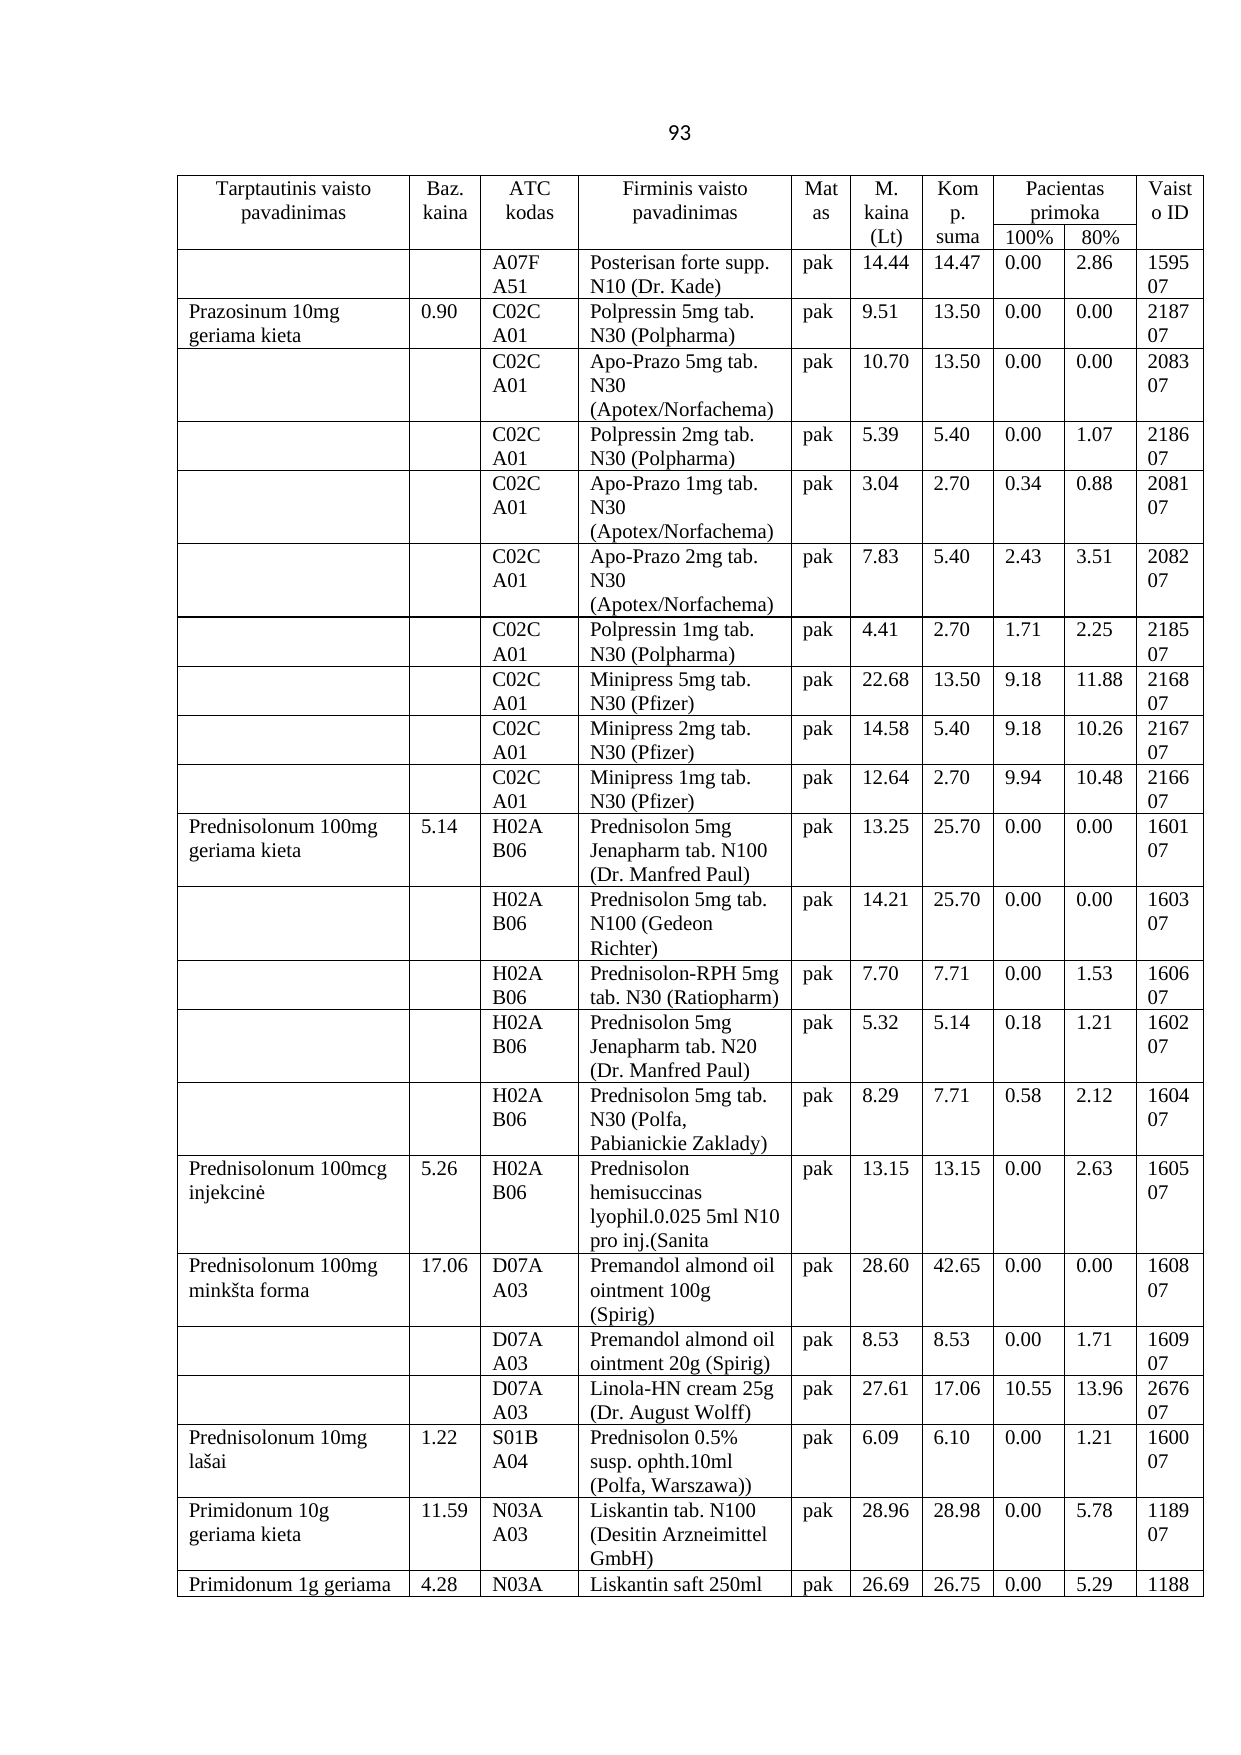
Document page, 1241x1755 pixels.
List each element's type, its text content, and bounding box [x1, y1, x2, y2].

table_cell 26.75 [923, 1571, 993, 1596]
table_cell 1188 [1137, 1571, 1203, 1596]
table_cell Minipress 2mg tab. N30 (Pfizer) [579, 716, 791, 764]
table_cell 10.55 [994, 1376, 1064, 1424]
table_cell [410, 961, 480, 1009]
table_cell pak [792, 618, 850, 666]
table_cell 0.34 [994, 471, 1064, 543]
table_cell C02C A01 [481, 349, 578, 421]
table_cell 0.00 [994, 422, 1064, 470]
table_cell 14.58 [851, 716, 922, 764]
table_cell 2.70 [923, 765, 993, 813]
table_cell 3.04 [851, 471, 922, 543]
table_cell 28.98 [923, 1498, 993, 1570]
table_cell Premandol almond oil ointment 100g (Spirig) [579, 1254, 791, 1326]
table_cell H02A B06 [481, 1083, 578, 1155]
table_cell C02C A01 [481, 422, 578, 470]
table_cell 216707 [1137, 716, 1203, 764]
table_cell 11.59 [410, 1498, 480, 1570]
table_cell 6.09 [851, 1425, 922, 1497]
table_header ATC kodas [481, 176, 578, 249]
table_cell pak [792, 422, 850, 470]
table_cell pak [792, 1498, 850, 1570]
table_cell Prednisolonum 10mg lašai [178, 1425, 409, 1497]
table_cell 5.32 [851, 1010, 922, 1082]
table_cell [178, 887, 409, 959]
table_cell 6.10 [923, 1425, 993, 1497]
table_cell D07A A03 [481, 1254, 578, 1326]
table_cell [410, 1083, 480, 1155]
table_cell Prednisolonum 100mcg injekcinė [178, 1156, 409, 1252]
table_cell [410, 250, 480, 298]
table_cell 10.26 [1065, 716, 1136, 764]
table_cell 0.58 [994, 1083, 1064, 1155]
table_cell 0.00 [994, 1156, 1064, 1252]
table_cell 1.71 [1065, 1327, 1136, 1375]
table_cell 0.00 [994, 349, 1064, 421]
table_cell 4.41 [851, 618, 922, 666]
table_header Matas [792, 176, 850, 249]
table_cell 1.07 [1065, 422, 1136, 470]
table_cell 100% [994, 225, 1064, 249]
table_cell [410, 618, 480, 666]
table_cell 160107 [1137, 814, 1203, 886]
table_cell 216807 [1137, 667, 1203, 715]
table_cell Prednisolonum 100mg geriama kieta [178, 814, 409, 886]
table_cell 17.06 [923, 1376, 993, 1424]
table_cell 218507 [1137, 618, 1203, 666]
table_cell C02C A01 [481, 618, 578, 666]
table_cell Primidonum 10g geriama kieta [178, 1498, 409, 1570]
table_cell 2.43 [994, 544, 1064, 616]
table_cell 0.00 [994, 814, 1064, 886]
table_cell Prednisolon hemisuccinas lyophil.0.025 5ml N10 pro inj.(Sanita [579, 1156, 791, 1252]
table_cell [410, 765, 480, 813]
table_cell [178, 961, 409, 1009]
table_cell 0.18 [994, 1010, 1064, 1082]
table_cell 160607 [1137, 961, 1203, 1009]
table_cell 12.64 [851, 765, 922, 813]
table_cell 1.21 [1065, 1010, 1136, 1082]
table_cell pak [792, 299, 850, 347]
table_cell 5.40 [923, 544, 993, 616]
table_cell 13.96 [1065, 1376, 1136, 1424]
table_cell 17.06 [410, 1254, 480, 1326]
table_cell 0.00 [1065, 887, 1136, 959]
table_cell 7.71 [923, 961, 993, 1009]
table_cell 7.71 [923, 1083, 993, 1155]
table_cell 2.63 [1065, 1156, 1136, 1252]
table_cell Primidonum 1g geriama [178, 1571, 409, 1596]
table_cell 208307 [1137, 349, 1203, 421]
table_cell 9.51 [851, 299, 922, 347]
table_cell 25.70 [923, 814, 993, 886]
table_cell 216607 [1137, 765, 1203, 813]
table_cell 1.22 [410, 1425, 480, 1497]
table_cell C02C A01 [481, 716, 578, 764]
table_cell 0.90 [410, 299, 480, 347]
table_cell 160507 [1137, 1156, 1203, 1252]
table_cell [178, 349, 409, 421]
table_cell 0.00 [994, 1425, 1064, 1497]
table_cell 160907 [1137, 1327, 1203, 1375]
table_cell C02C A01 [481, 765, 578, 813]
table_cell Prednisolonum 100mg minkšta forma [178, 1254, 409, 1326]
table_header Tarptautinis vaisto pavadinimas [178, 176, 409, 249]
table_cell N03A A03 [481, 1498, 578, 1570]
table_cell 1.71 [994, 618, 1064, 666]
table_cell 118907 [1137, 1498, 1203, 1570]
table_cell Minipress 1mg tab. N30 (Pfizer) [579, 765, 791, 813]
table_cell 10.70 [851, 349, 922, 421]
table_cell C02C A01 [481, 667, 578, 715]
table_cell D07A A03 [481, 1327, 578, 1375]
table_cell 267607 [1137, 1376, 1203, 1424]
table_cell pak [792, 250, 850, 298]
table_cell pak [792, 1254, 850, 1326]
table_cell 5.40 [923, 716, 993, 764]
table_cell 5.26 [410, 1156, 480, 1252]
table_cell 27.61 [851, 1376, 922, 1424]
table_cell 218607 [1137, 422, 1203, 470]
table_cell 0.00 [994, 299, 1064, 347]
table_cell 2.86 [1065, 250, 1136, 298]
table_cell A07F A51 [481, 250, 578, 298]
table_cell Minipress 5mg tab. N30 (Pfizer) [579, 667, 791, 715]
table_cell 5.29 [1065, 1571, 1136, 1596]
table_cell 0.00 [994, 250, 1064, 298]
table_cell C02C A01 [481, 471, 578, 543]
table_cell [178, 544, 409, 616]
table_cell 11.88 [1065, 667, 1136, 715]
table_cell Premandol almond oil ointment 20g (Spirig) [579, 1327, 791, 1375]
table_cell 160407 [1137, 1083, 1203, 1155]
table_cell Polpressin 5mg tab. N30 (Polpharma) [579, 299, 791, 347]
table_cell H02A B06 [481, 1156, 578, 1252]
table_cell Posterisan forte supp. N10 (Dr. Kade) [579, 250, 791, 298]
table_cell 13.50 [923, 299, 993, 347]
table_cell 5.14 [410, 814, 480, 886]
table_cell Prazosinum 10mg geriama kieta [178, 299, 409, 347]
table_cell 2.70 [923, 618, 993, 666]
table_header M. kaina (Lt) [851, 176, 922, 249]
table_cell Linola-HN cream 25g (Dr. August Wolff) [579, 1376, 791, 1424]
table_cell 160807 [1137, 1254, 1203, 1326]
table_cell 5.14 [923, 1010, 993, 1082]
table_cell [410, 716, 480, 764]
table_cell Apo-Prazo 2mg tab. N30 (Apotex/Norfachema) [579, 544, 791, 616]
table_cell S01B A04 [481, 1425, 578, 1497]
table_cell [178, 1327, 409, 1375]
table_cell 13.15 [851, 1156, 922, 1252]
table_cell 0.00 [994, 887, 1064, 959]
table_cell 14.44 [851, 250, 922, 298]
table_cell [410, 544, 480, 616]
table_cell pak [792, 1376, 850, 1424]
table_cell pak [792, 887, 850, 959]
table_cell pak [792, 544, 850, 616]
table_cell 13.25 [851, 814, 922, 886]
table_cell 218707 [1137, 299, 1203, 347]
table_cell 0.00 [994, 961, 1064, 1009]
table_cell [410, 422, 480, 470]
table_cell 22.68 [851, 667, 922, 715]
table_cell 80% [1065, 225, 1136, 249]
table_cell 0.00 [1065, 299, 1136, 347]
table_cell Prednisolon 5mg tab. N100 (Gedeon Richter) [579, 887, 791, 959]
table_header Vaisto ID [1137, 176, 1203, 249]
table_cell [178, 471, 409, 543]
table_cell 0.88 [1065, 471, 1136, 543]
table_cell 0.00 [1065, 814, 1136, 886]
table_cell 7.83 [851, 544, 922, 616]
table_cell 13.15 [923, 1156, 993, 1252]
table_cell pak [792, 667, 850, 715]
table_cell 159507 [1137, 250, 1203, 298]
table_cell [178, 618, 409, 666]
table_cell 0.00 [994, 1498, 1064, 1570]
table_cell Prednisolon 5mg Jenapharm tab. N20 (Dr. Manfred Paul) [579, 1010, 791, 1082]
table_cell 0.00 [1065, 1254, 1136, 1326]
table_cell pak [792, 961, 850, 1009]
table_cell Liskantin saft 250ml [579, 1571, 791, 1596]
table_cell [178, 1083, 409, 1155]
table_cell [178, 1010, 409, 1082]
table_cell Polpressin 1mg tab. N30 (Polpharma) [579, 618, 791, 666]
table_cell pak [792, 1156, 850, 1252]
table_cell [410, 1010, 480, 1082]
table_cell 5.78 [1065, 1498, 1136, 1570]
table_cell pak [792, 471, 850, 543]
table_cell H02A B06 [481, 814, 578, 886]
table_cell Prednisolon-RPH 5mg tab. N30 (Ratiopharm) [579, 961, 791, 1009]
table_cell Apo-Prazo 1mg tab. N30 (Apotex/Norfachema) [579, 471, 791, 543]
table_cell H02A B06 [481, 961, 578, 1009]
table_cell H02A B06 [481, 1010, 578, 1082]
table_cell 1.53 [1065, 961, 1136, 1009]
table_header Firminis vaisto pavadinimas [579, 176, 791, 249]
table_header Baz. kaina [410, 176, 480, 249]
table_cell 10.48 [1065, 765, 1136, 813]
table_cell [410, 349, 480, 421]
table_cell 5.40 [923, 422, 993, 470]
table_cell [178, 716, 409, 764]
table_cell 0.00 [1065, 349, 1136, 421]
table_cell Apo-Prazo 5mg tab. N30 (Apotex/Norfachema) [579, 349, 791, 421]
table_cell 9.18 [994, 667, 1064, 715]
table_cell 28.96 [851, 1498, 922, 1570]
table_header Pacientas primoka [994, 176, 1136, 224]
table_cell [410, 1327, 480, 1375]
table_cell 1.21 [1065, 1425, 1136, 1497]
table_cell 8.29 [851, 1083, 922, 1155]
table_cell pak [792, 1327, 850, 1375]
table_cell 14.21 [851, 887, 922, 959]
table_cell 9.94 [994, 765, 1064, 813]
table_cell 0.00 [994, 1571, 1064, 1596]
table_header Komp. suma (Lt) [923, 176, 993, 249]
table_cell 2.12 [1065, 1083, 1136, 1155]
table_cell [410, 471, 480, 543]
table_cell pak [792, 716, 850, 764]
table_cell 26.69 [851, 1571, 922, 1596]
table_cell 160007 [1137, 1425, 1203, 1497]
table_cell 13.50 [923, 349, 993, 421]
table_cell pak [792, 1010, 850, 1082]
table_cell C02C A01 [481, 544, 578, 616]
table_cell 14.47 [923, 250, 993, 298]
table_cell H02A B06 [481, 887, 578, 959]
table_cell pak [792, 1571, 850, 1596]
table_cell [178, 765, 409, 813]
table_cell [178, 667, 409, 715]
table_cell 28.60 [851, 1254, 922, 1326]
table_cell C02C A01 [481, 299, 578, 347]
table_cell 4.28 [410, 1571, 480, 1596]
table_cell pak [792, 1083, 850, 1155]
table_cell Polpressin 2mg tab. N30 (Polpharma) [579, 422, 791, 470]
table_cell 2.25 [1065, 618, 1136, 666]
table_cell Prednisolon 5mg Jenapharm tab. N100 (Dr. Manfred Paul) [579, 814, 791, 886]
table_cell pak [792, 814, 850, 886]
table_cell Prednisolon 5mg tab. N30 (Polfa, Pabianickie Zaklady) [579, 1083, 791, 1155]
table_cell 13.50 [923, 667, 993, 715]
table_cell pak [792, 1425, 850, 1497]
table_cell 208107 [1137, 471, 1203, 543]
table_cell 25.70 [923, 887, 993, 959]
table_cell 8.53 [851, 1327, 922, 1375]
table_cell 8.53 [923, 1327, 993, 1375]
table_cell 208207 [1137, 544, 1203, 616]
table_cell 3.51 [1065, 544, 1136, 616]
table_cell pak [792, 349, 850, 421]
table_cell D07A A03 [481, 1376, 578, 1424]
table_cell [178, 250, 409, 298]
table_cell [410, 667, 480, 715]
table_cell 9.18 [994, 716, 1064, 764]
table_cell [410, 887, 480, 959]
table_cell pak [792, 765, 850, 813]
table_cell 0.00 [994, 1327, 1064, 1375]
table_cell 7.70 [851, 961, 922, 1009]
table_cell 42.65 [923, 1254, 993, 1326]
table_cell Liskantin tab. N100 (Desitin Arzneimittel GmbH) [579, 1498, 791, 1570]
table_cell [410, 1376, 480, 1424]
table_cell 2.70 [923, 471, 993, 543]
table_cell Prednisolon 0.5% susp. ophth.10ml (Polfa, Warszawa)) [579, 1425, 791, 1497]
table_cell 0.00 [994, 1254, 1064, 1326]
table_cell [178, 422, 409, 470]
table_cell 5.39 [851, 422, 922, 470]
table_cell [178, 1376, 409, 1424]
table_cell 160307 [1137, 887, 1203, 959]
table_cell N03A [481, 1571, 578, 1596]
table_cell 160207 [1137, 1010, 1203, 1082]
